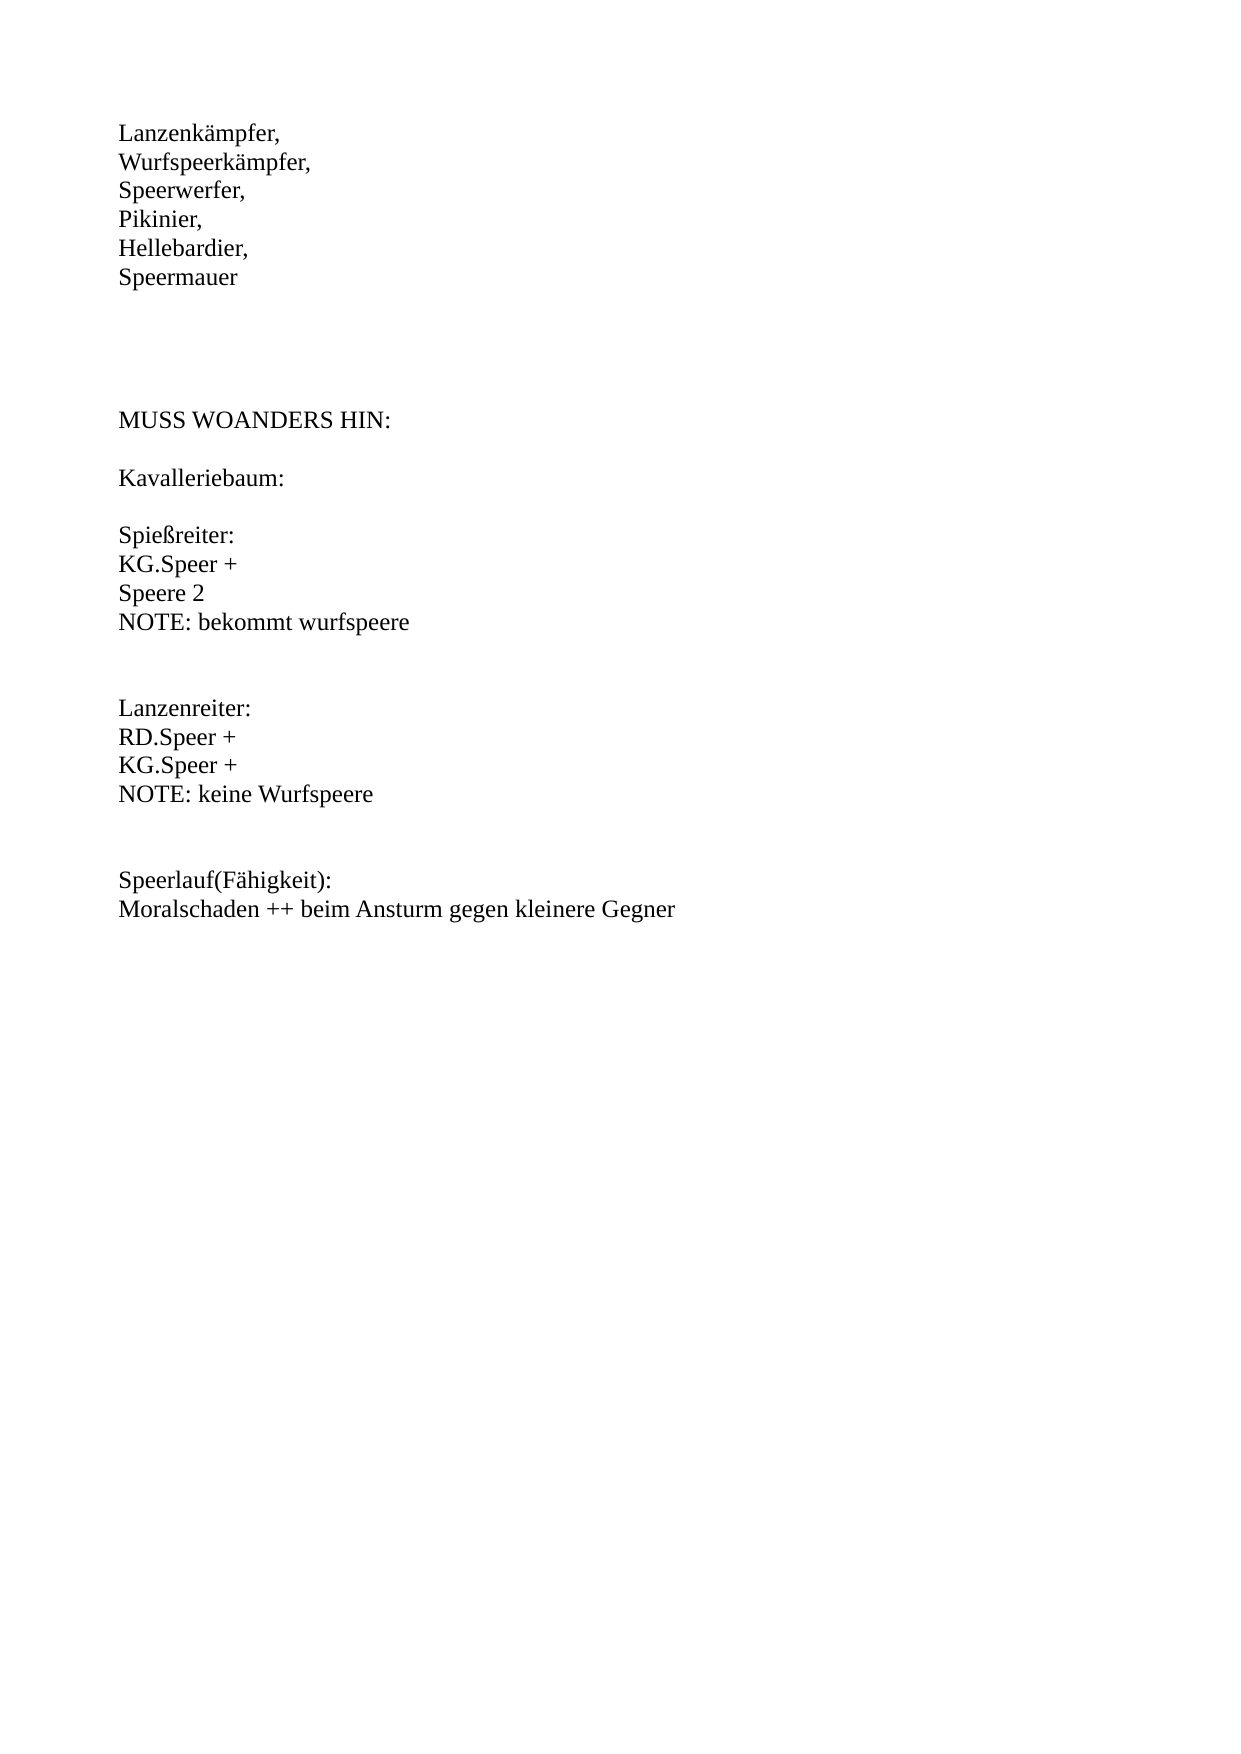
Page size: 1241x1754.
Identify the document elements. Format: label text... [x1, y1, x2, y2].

text Speerwerfer, [118, 176, 1122, 204]
text Hellebardier, [118, 233, 1122, 262]
text Speermauer [118, 262, 1122, 291]
text Moralschaden ++ beim Ansturm gegen kleinere Gegner [118, 894, 1122, 923]
text KG.Speer + [118, 751, 1122, 779]
text KG.Speer + [118, 549, 1122, 578]
text Spießreiter: [118, 521, 1122, 549]
text Wurfspeerkämpfer, [118, 147, 1122, 176]
text Lanzenreiter: [118, 693, 1122, 722]
text Speere 2 [118, 578, 1122, 607]
text NOTE: bekommt wurfspeere [118, 607, 1122, 636]
text Lanzenkämpfer, [118, 118, 1122, 147]
text MUSS WOANDERS HIN: [118, 406, 1122, 434]
text Pikinier, [118, 204, 1122, 233]
text NOTE: keine Wurfspeere [118, 779, 1122, 808]
text RD.Speer + [118, 722, 1122, 751]
text Speerlauf(Fähigkeit): [118, 866, 1122, 894]
text Kavalleriebaum: [118, 463, 1122, 492]
